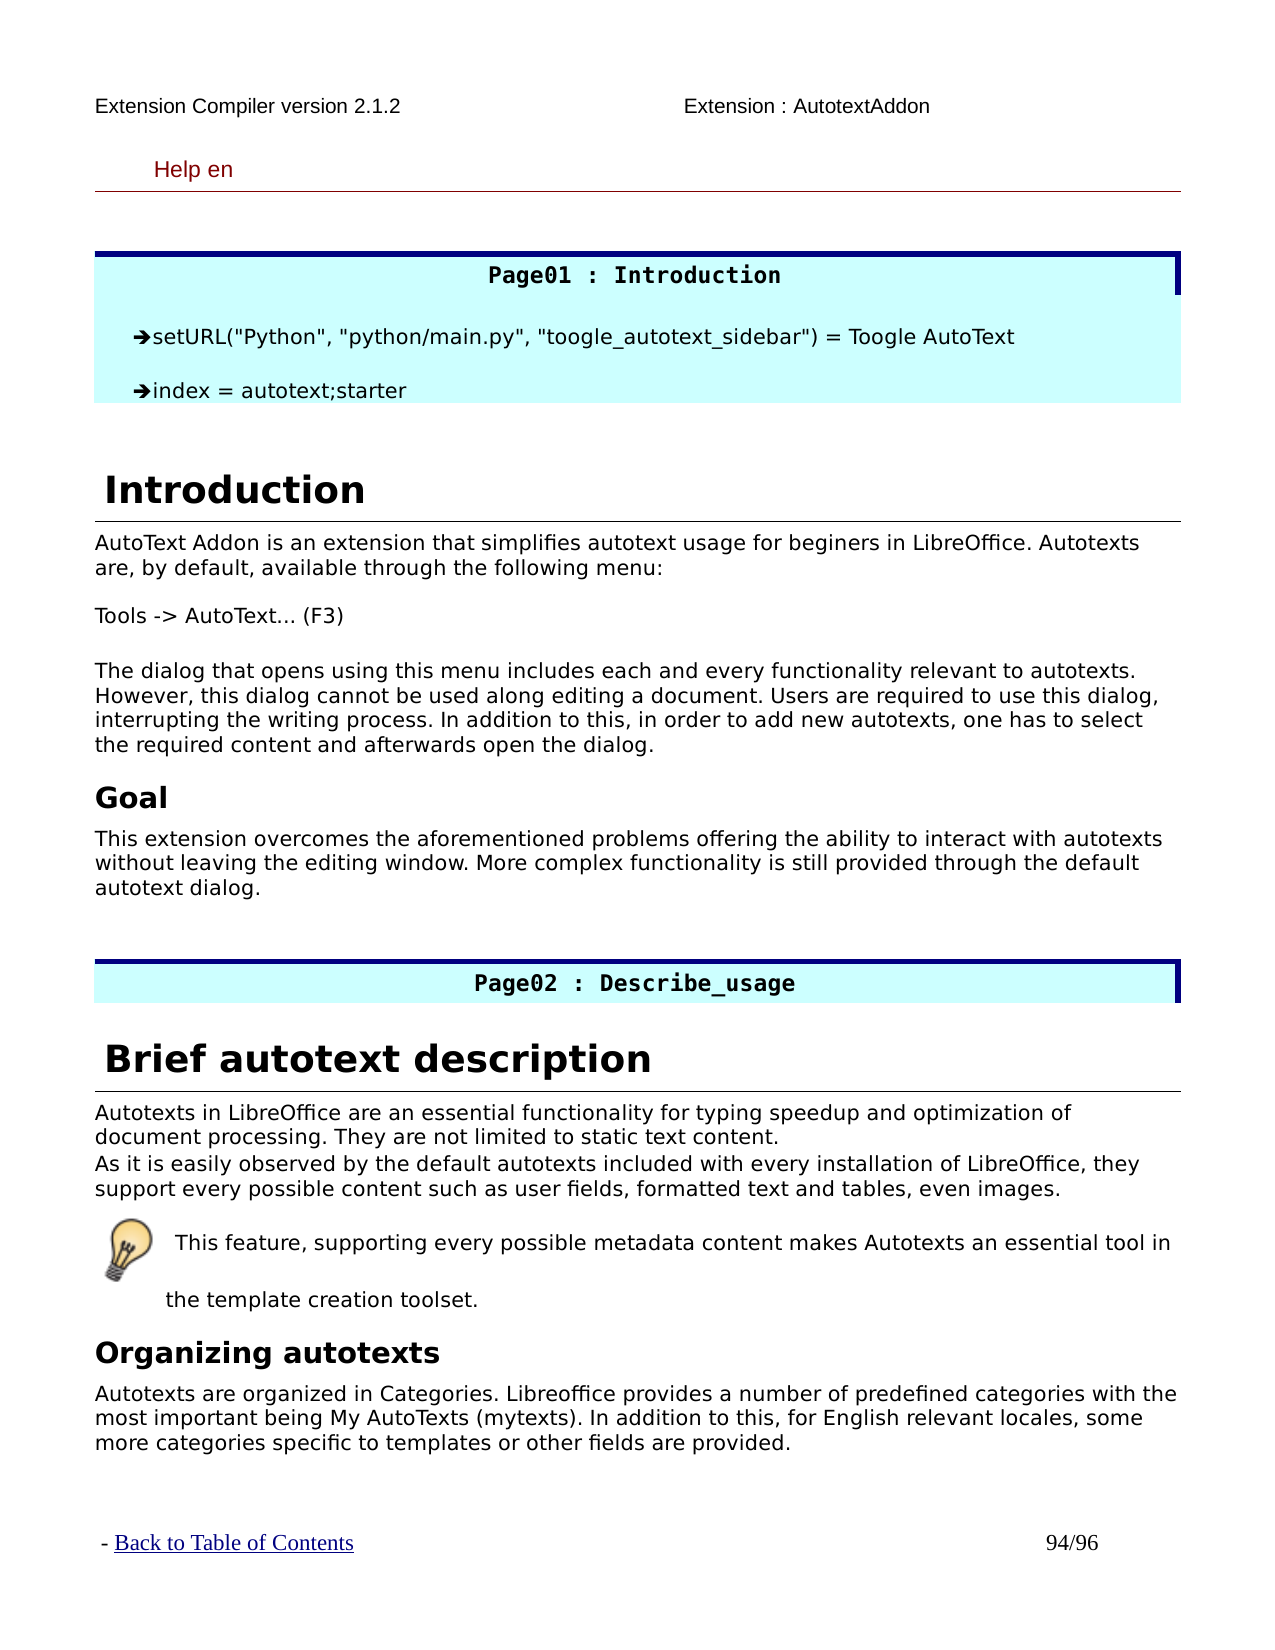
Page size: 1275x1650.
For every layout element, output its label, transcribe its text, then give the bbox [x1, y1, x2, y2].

text As it is easily observed by the default autotexts included with every installation of LibreOffice, they support every possible content such as user fields, formatted text and tables, even images. [94, 1152, 1181, 1201]
text Autotexts in LibreOffice are an essential functionality for typing speedup and optimization of document processing. They are not limited to static text content. [94, 1100, 1181, 1149]
text Goal [94, 782, 1181, 816]
text Help en [94, 147, 1181, 192]
text AutoText Addon is an extension that simplifies autotext usage for beginers in LibreOffice. Autotexts are, by default, available through the following menu: Tools -> AutoText... (F3) [94, 531, 1181, 629]
picture [95, 1214, 163, 1287]
list This feature, supporting every possible metadata content makes Autotexts an essential tool in the template creation toolset. [94, 1213, 1181, 1312]
text This extension overcomes the aforementioned problems offering the ability to interact with autotexts without leaving the editing window. More complex functionality is still provided through the default autotext dialog. [94, 827, 1181, 900]
text Brief autotext description [94, 1028, 1181, 1091]
text Organizing autotexts [94, 1337, 1181, 1371]
text Page02 : Describe_usage [94, 960, 1175, 1003]
text Introduction [94, 458, 1181, 522]
list setURL("Python", "python/main.py", "toogle_autotext_sidebar") = Toogle AutoText [94, 325, 1181, 349]
text The dialog that opens using this menu includes each and every functionality relevant to autotexts. However, this dialog cannot be used along editing a document. Users are required to use this dialog, interrupting the writing process. In addition to this, in order to add new autotexts, one has to select the required content and afterwards open the dialog. [94, 659, 1181, 757]
text Page01 : Introduction [94, 252, 1175, 295]
list index = autotext;starter [94, 379, 1181, 403]
text Autotexts are organized in Categories. Libreoffice provides a number of predefined categories with the most important being My AutoTexts (mytexts). In addition to this, for English relevant locales, some more categories specific to templates or other fields are provided. [94, 1381, 1181, 1455]
